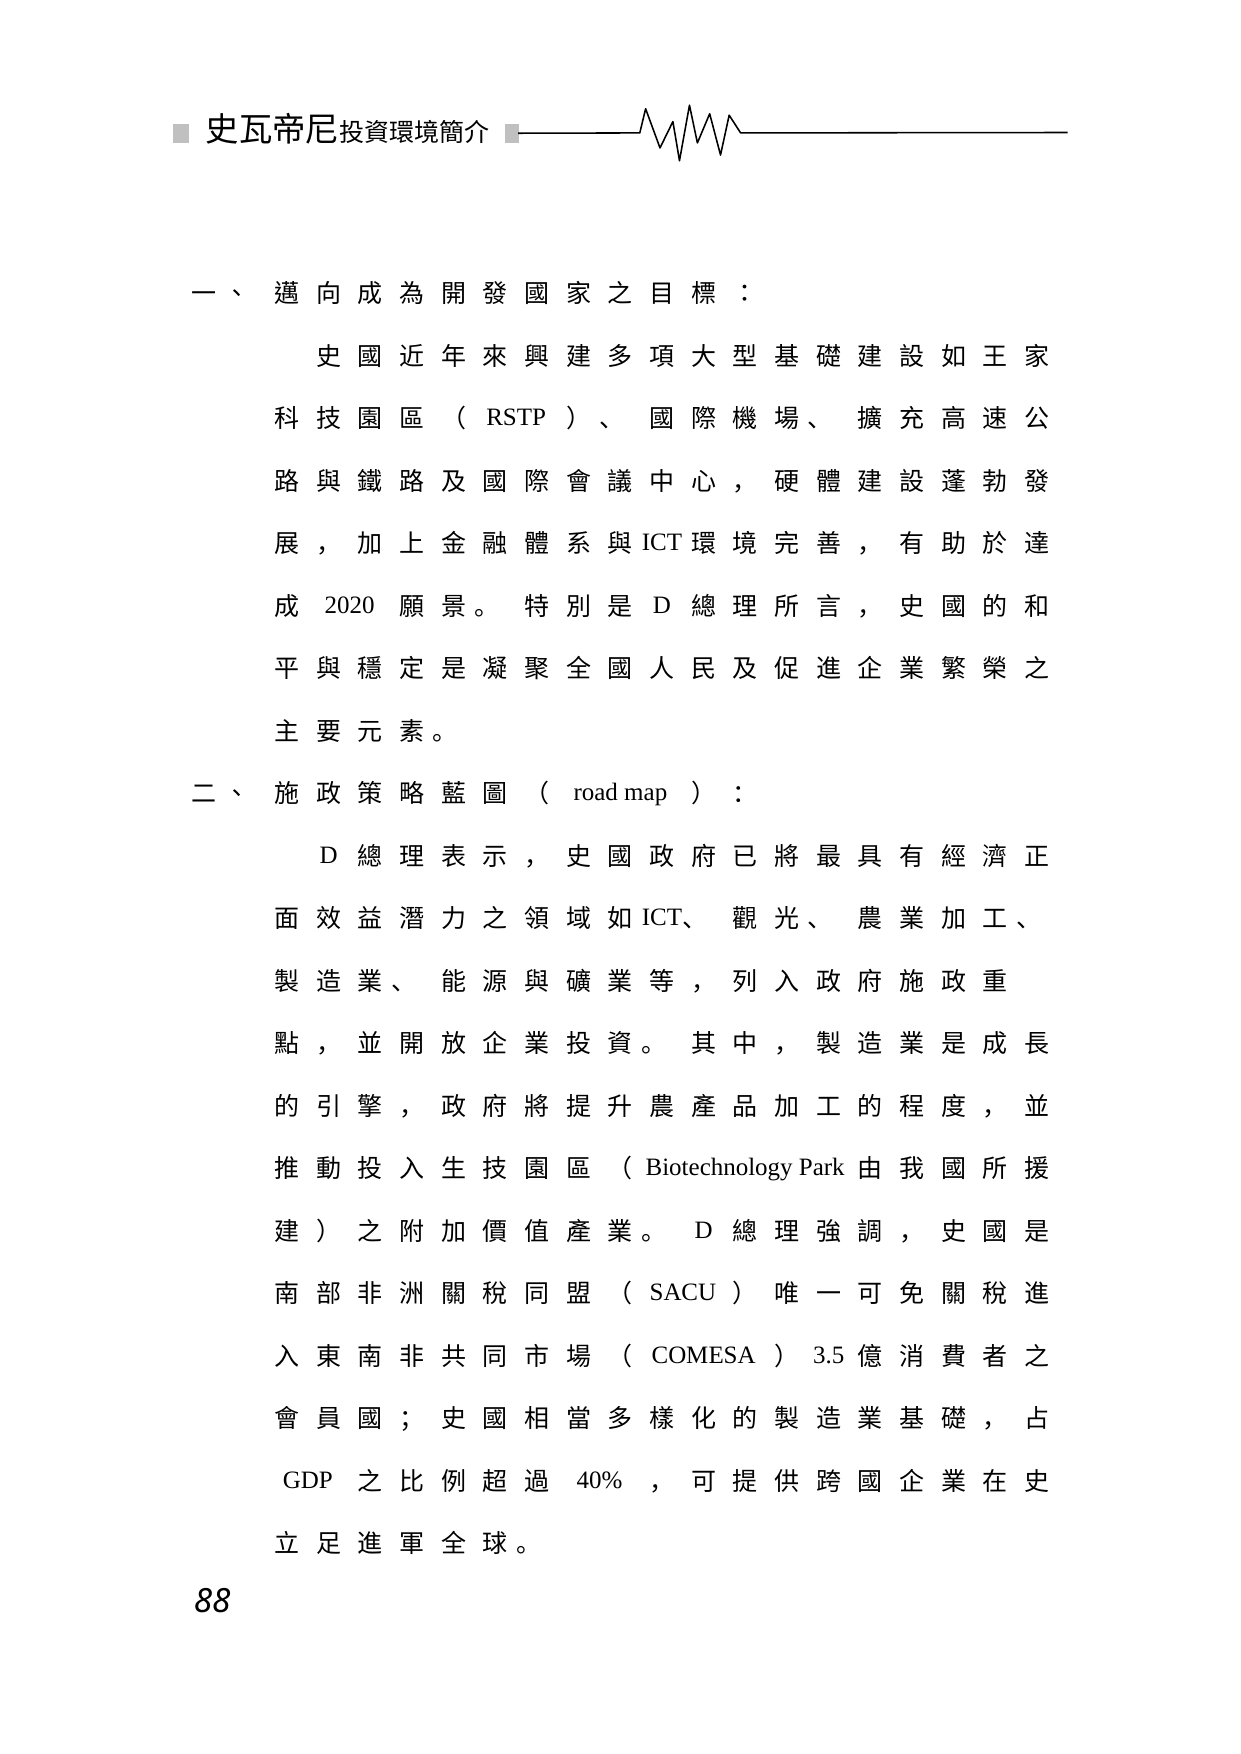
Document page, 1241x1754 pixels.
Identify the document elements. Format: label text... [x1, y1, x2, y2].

text 二、施政策略藍圖（road map）： [183, 750, 1058, 813]
text 一、邁向成為開發國家之目標： [183, 250, 1058, 313]
text D總理表示，史國政府已將最具有經濟正面效益潛力之領域如ICT、觀光、農業加工、製造業、能源與礦業等，列入政府施政重點，並開放企業投資。其中，製造業是成長的引擎，政府將提升農產品加工的程度，並推動投入生技園區（Biotechnology Park由我國所援建）之附加價值產業。D總理強調，史國是南部非洲關稅同盟（SACU）唯一可免關稅進入東南非共同市場（COMESA）3.5億消費者之會員國；史國相當多樣化的製造業基礎，占GDP之比例超過40%，可提供跨國企業在史立足進軍全球。 [232, 813, 1058, 1563]
text 史國近年來興建多項大型基礎建設如王家科技園區（RSTP）、國際機場、擴充高速公路與鐵路及國際會議中心，硬體建設蓬勃發展，加上金融體系與ICT環境完善，有助於達成2020願景。特別是D總理所言，史國的和平與穩定是凝聚全國人民及促進企業繁榮之主要元素。 [232, 313, 1058, 750]
